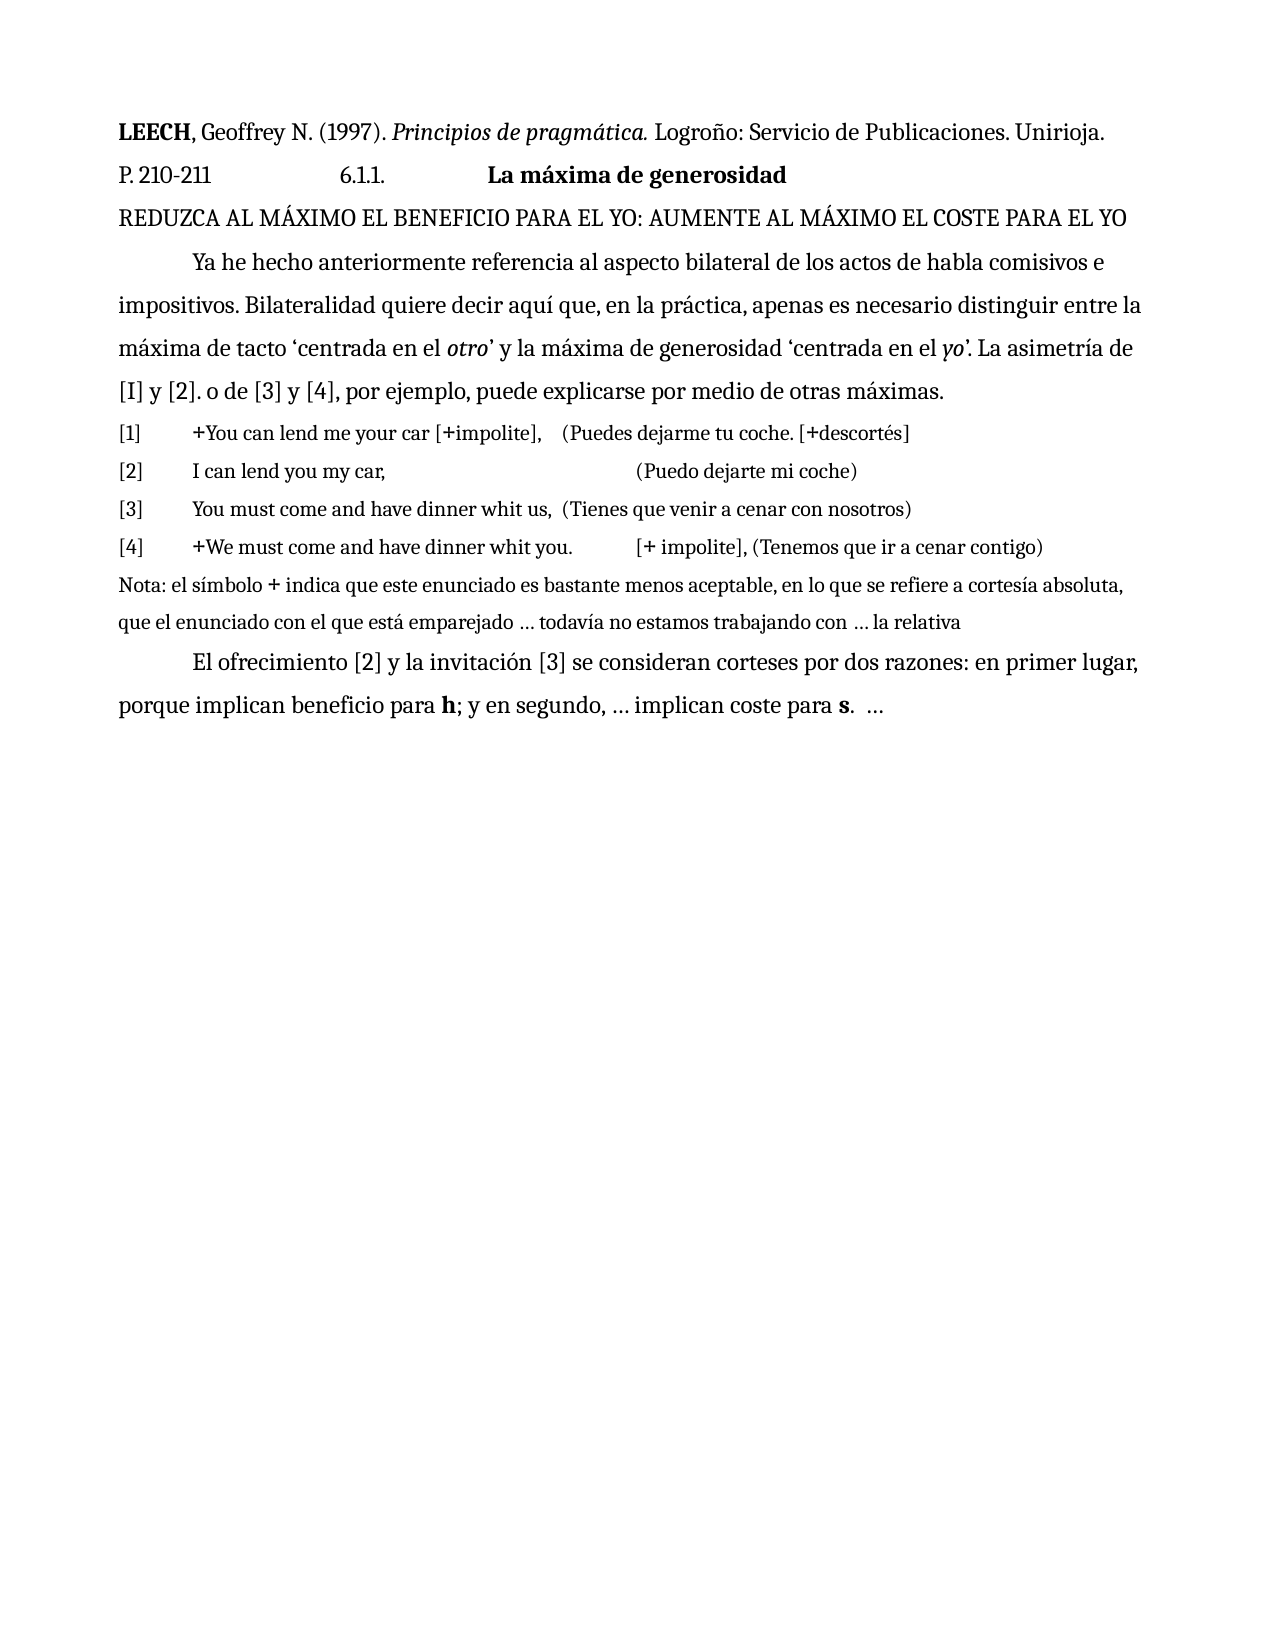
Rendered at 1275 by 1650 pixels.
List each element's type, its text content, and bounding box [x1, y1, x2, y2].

text LEECH, Geoffrey N. (1997). Principios de pragmática. Logroño: Servicio de Publicaciones. Unirioja. [118, 118, 1157, 147]
text El ofrecimiento [2] y la invitación [3] se consideran corteses por dos razones: en primer lugar, porque implican beneficio para h; y en segundo, … implican coste para s. … [118, 648, 1157, 720]
text [1] ⧾You can lend me your car [⧾impolite], (Puedes dejarme tu coche. [⧾descortés] [118, 420, 1157, 446]
text [4] ⧾We must come and have dinner whit you. [⧾ impolite], (Tenemos que ir a cenar contigo) [118, 534, 1157, 560]
text P. 210-211 6.1.1. La máxima de generosidad [118, 161, 1157, 190]
text Nota: el símbolo ⧾ indica que este enunciado es bastante menos aceptable, en lo que se refiere a cortesía absoluta, que el enunciado con el que está emparejado … todavía no estamos trabajando con … la relativa [118, 572, 1157, 635]
text [2] I can lend you my car, (Puedo dejarte mi coche) [118, 459, 1157, 484]
text REDUZCA AL MÁXIMO EL BENEFICIO PARA EL YO: AUMENTE AL MÁXIMO EL COSTE PARA EL YO [118, 204, 1157, 233]
text Ya he hecho anteriormente referencia al aspecto bilateral de los actos de habla comisivos e impositivos. Bilateralidad quiere decir aquí que, en la práctica, apenas es necesario distinguir entre la máxima de tacto ‘centrada en el otro’ y la máxima de generosidad ‘centrada en el yo’. La asimetría de [I] y [2]. o de [3] y [4], por ejemplo, puede explicarse por medio de otras máximas. [118, 247, 1157, 406]
text [3] You must come and have dinner whit us, (Tienes que venir a cenar con nosotros) [118, 497, 1157, 522]
